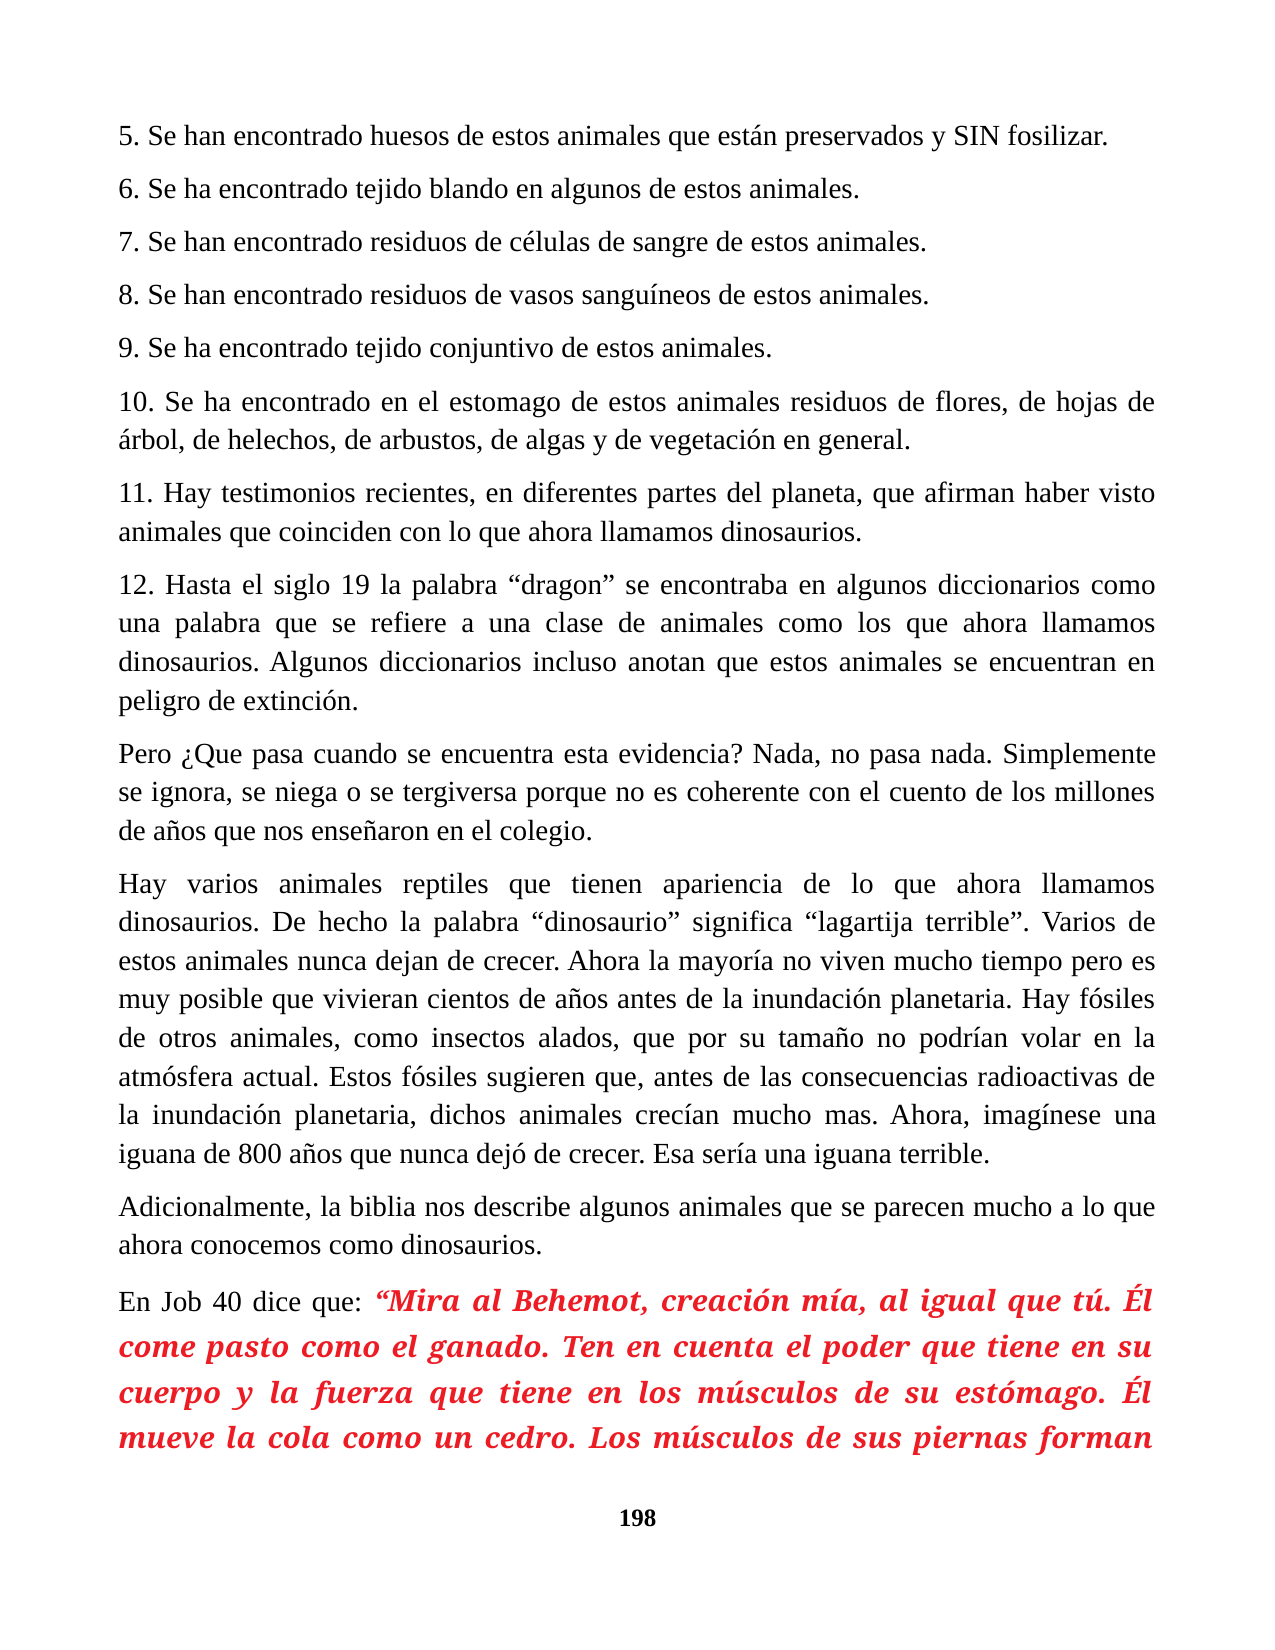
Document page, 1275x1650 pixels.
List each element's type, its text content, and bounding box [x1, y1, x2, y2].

text 12. Hasta el siglo 19 la palabra “dragon” se encontraba en algunos diccionarios como una palabra que se refiere a una clase de animales como los que ahora llamamos dinosaurios. Algunos diccionarios incluso anotan que estos animales se encuentran en peligro de extinción. [118, 567, 1157, 716]
text 6. Se ha encontrado tejido blando en algunos de estos animales. [118, 171, 1157, 205]
text Hay varios animales reptiles que tienen apariencia de lo que ahora llamamos dinosaurios. De hecho la palabra “dinosaurio” significa “lagartija terrible”. Varios de estos animales nunca dejan de crecer. Ahora la mayoría no viven mucho tiempo pero es muy posible que vivieran cientos de años antes de la inundación planetaria. Hay fósiles de otros animales, como insectos alados, que por su tamaño no podrían volar en la atmósfera actual. Estos fósiles sugieren que, antes de las consecuencias radioactivas de la inundación planetaria, dichos animales crecían mucho mas. Ahora, imagínese una iguana de 800 años que nunca dejó de crecer. Esa sería una iguana terrible. [118, 866, 1157, 1169]
text 10. Se ha encontrado en el estomago de estos animales residuos de flores, de hojas de árbol, de helechos, de arbustos, de algas y de vegetación en general. [118, 384, 1157, 456]
text 8. Se han encontrado residuos de vasos sanguíneos de estos animales. [118, 277, 1157, 311]
text 11. Hay testimonios recientes, en diferentes partes del planeta, que afirman haber visto animales que coinciden con lo que ahora llamamos dinosaurios. [118, 475, 1157, 547]
text Pero ¿Que pasa cuando se encuentra esta evidencia? Nada, no pasa nada. Simplemente se ignora, se niega o se tergiversa porque no es coherente con el cuento de los millones de años que nos enseñaron en el colegio. [118, 736, 1157, 846]
text 5. Se han encontrado huesos de estos animales que están preservados y SIN fosilizar. [118, 118, 1157, 152]
text 9. Se ha encontrado tejido conjuntivo de estos animales. [118, 331, 1157, 364]
text Adicionalmente, la biblia nos describe algunos animales que se parecen mucho a lo que ahora conocemos como dinosaurios. [118, 1189, 1157, 1261]
text En Job 40 dice que: “Mira al Behemot, creación mía, al igual que tú. Él come pasto como el ganado. Ten en cuenta el poder que tiene en su cuerpo y la fuerza que tiene en los músculos de su estómago. Él mueve la cola como un cedro. Los músculos de sus piernas forman [118, 1281, 1157, 1457]
text 7. Se han encontrado residuos de células de sangre de estos animales. [118, 224, 1157, 258]
